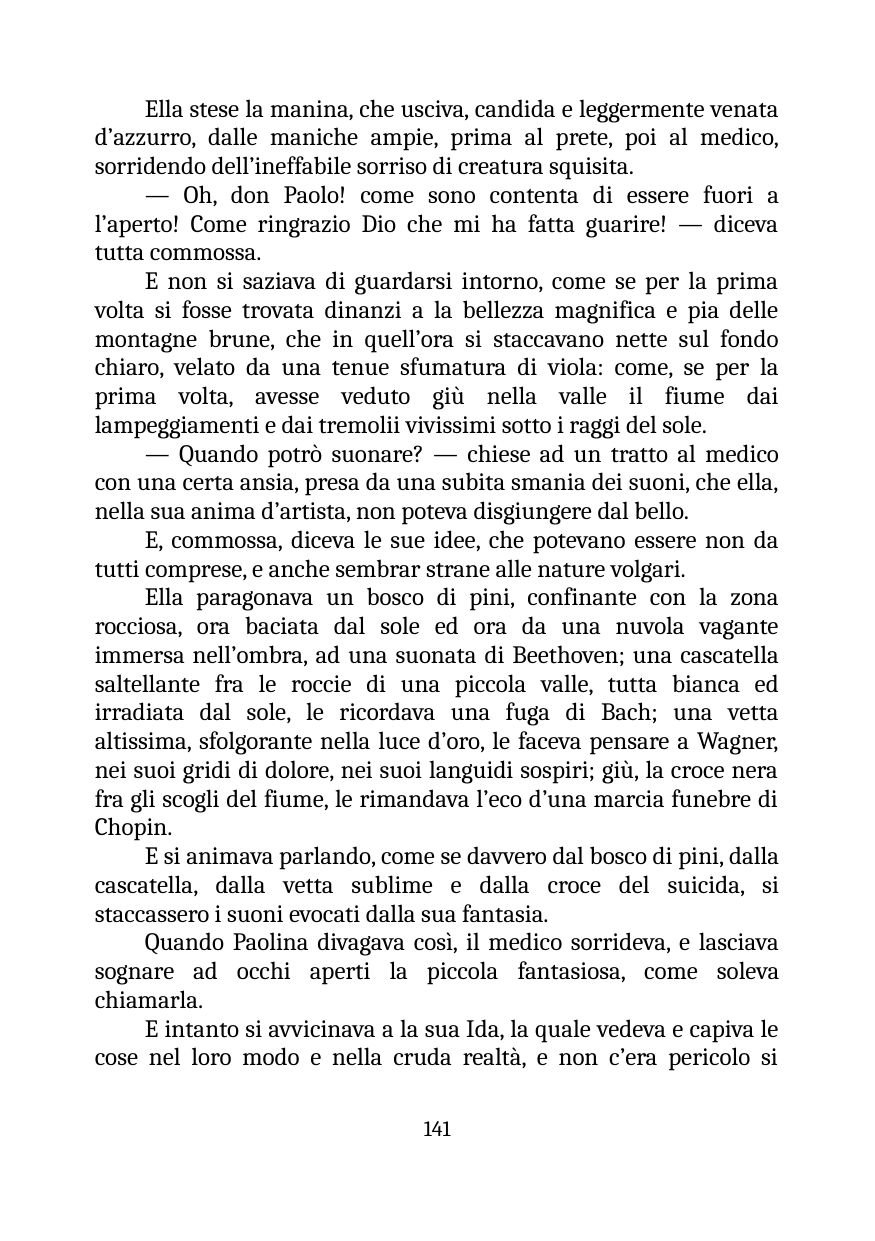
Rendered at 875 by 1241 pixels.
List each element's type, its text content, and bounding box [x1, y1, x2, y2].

text — Quando potrò suonare? — chiese ad un tratto al medico con una certa ansia, presa da una subita smania dei suoni, che ella, nella sua anima d’artista, non poteva disgiungere dal bello. [94, 439, 779, 526]
text Quando Paolina divagava così, il medico sorrideva, e lasciava sognare ad occhi aperti la piccola fantasiosa, come soleva chiamarla. [94, 928, 779, 1014]
text Ella paragonava un bosco di pini, confinante con la zona rocciosa, ora baciata dal sole ed ora da una nuvola vagante immersa nell’ombra, ad una suonata di Beethoven; una cascatella saltellante fra le roccie di una piccola valle, tutta bianca ed irradiata dal sole, le ricordava una fuga di Bach; una vetta altissima, sfolgorante nella luce d’oro, le faceva pensare a Wagner, nei suoi gridi di dolore, nei suoi languidi sospiri; giù, la croce nera fra gli scogli del fiume, le rimandava l’eco d’una marcia funebre di Chopin. [94, 583, 779, 842]
text E intanto si avvicinava a la sua Ida, la quale vedeva e capiva le cose nel loro modo e nella cruda realtà, e non c’era pericolo si [94, 1014, 779, 1072]
text E, commossa, diceva le sue idee, che potevano essere non da tutti comprese, e anche sembrar strane alle nature volgari. [94, 526, 779, 583]
text E non si saziava di guardarsi intorno, come se per la prima volta si fosse trovata dinanzi a la bellezza magnifica e pia delle montagne brune, che in quell’ora si staccavano nette sul fondo chiaro, velato da una tenue sfumatura di viola: come, se per la prima volta, avesse veduto giù nella valle il fiume dai lampeggiamenti e dai tremolii vivissimi sotto i raggi del sole. [94, 267, 779, 439]
text — Oh, don Paolo! come sono contenta di essere fuori a l’aperto! Come ringrazio Dio che mi ha fatta guarire! — diceva tutta commossa. [94, 181, 779, 267]
text E si animava parlando, come se davvero dal bosco di pini, dalla cascatella, dalla vetta sublime e dalla croce del suicida, si staccassero i suoni evocati dalla sua fantasia. [94, 842, 779, 928]
text Ella stese la manina, che usciva, candida e leggermente venata d’azzurro, dalle maniche ampie, prima al prete, poi al medico, sorridendo dell’ineffabile sorriso di creatura squisita. [94, 94, 779, 181]
